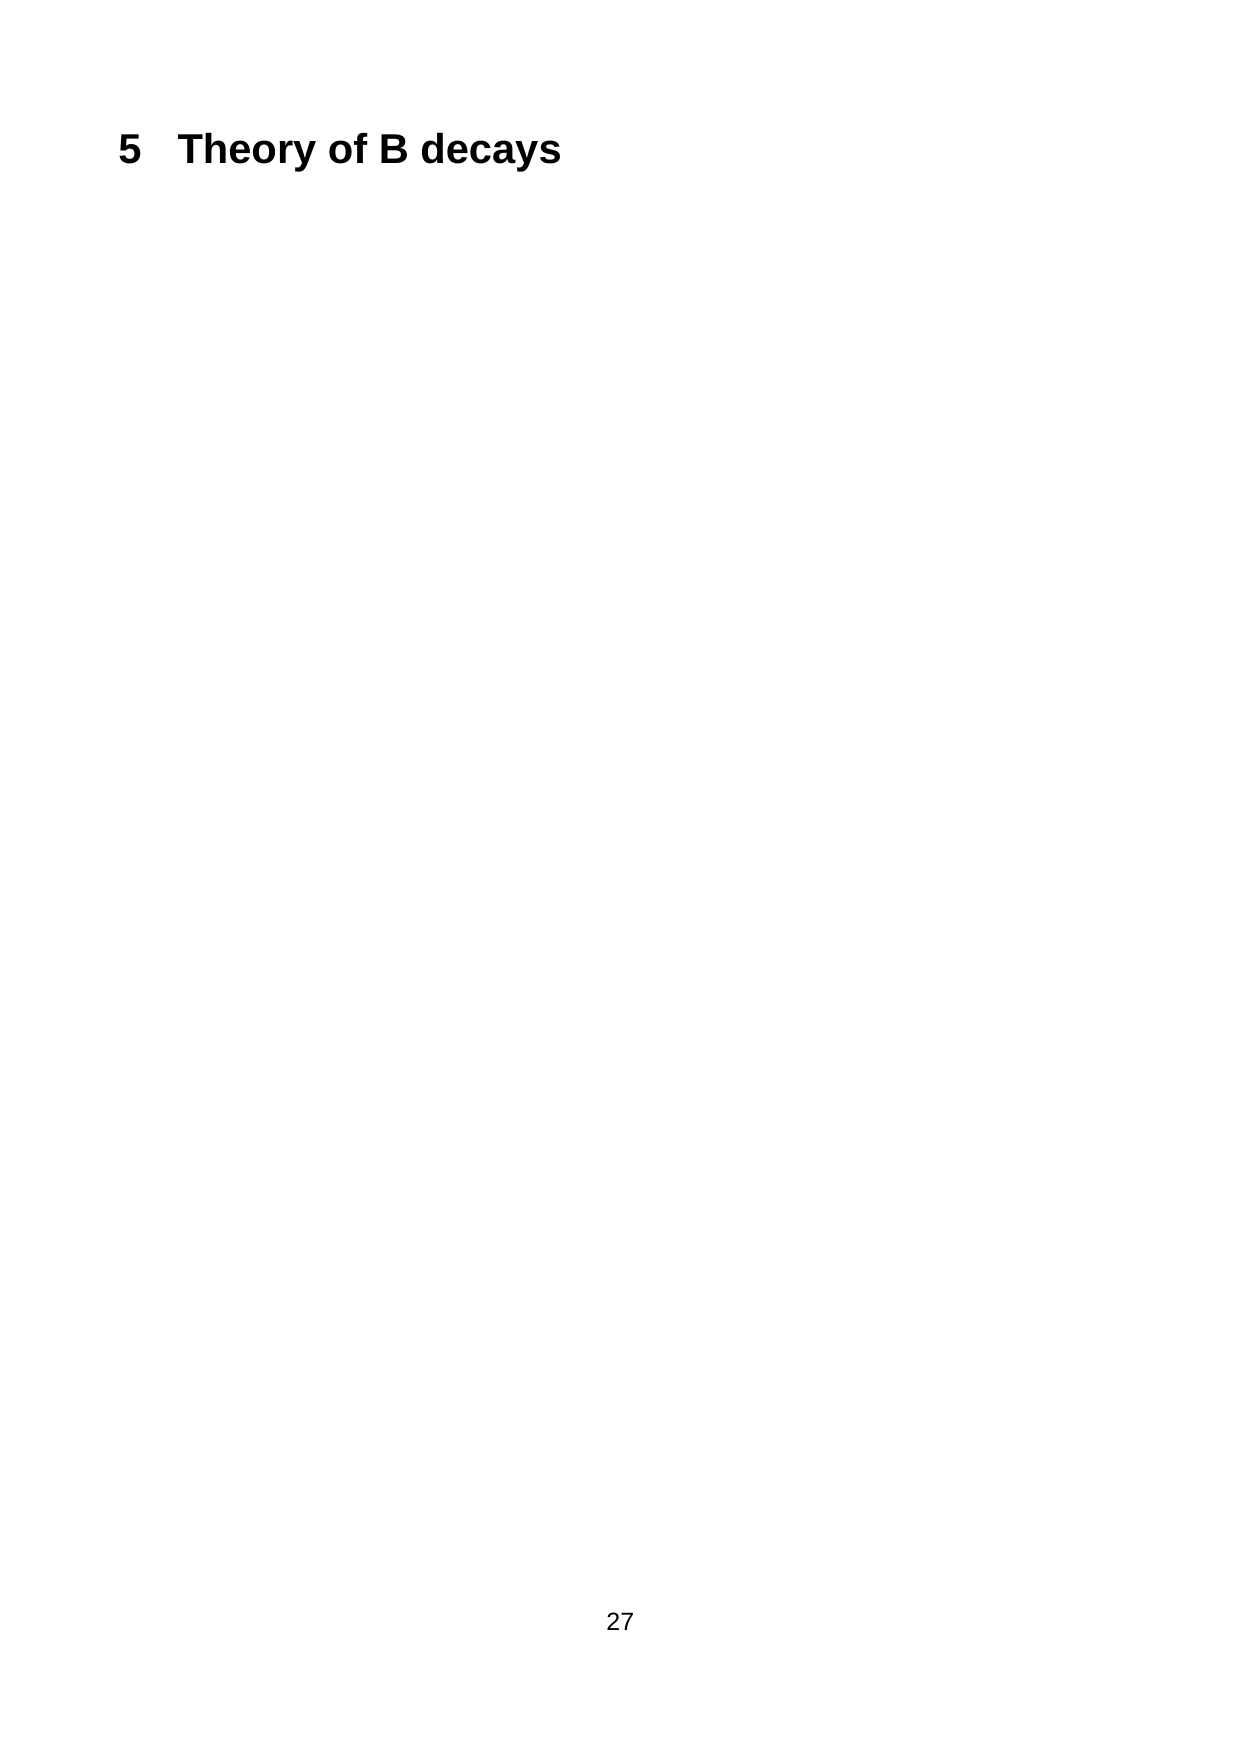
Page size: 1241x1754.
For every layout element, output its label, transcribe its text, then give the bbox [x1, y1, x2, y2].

subtitle Theory of B decays [118, 124, 1122, 172]
